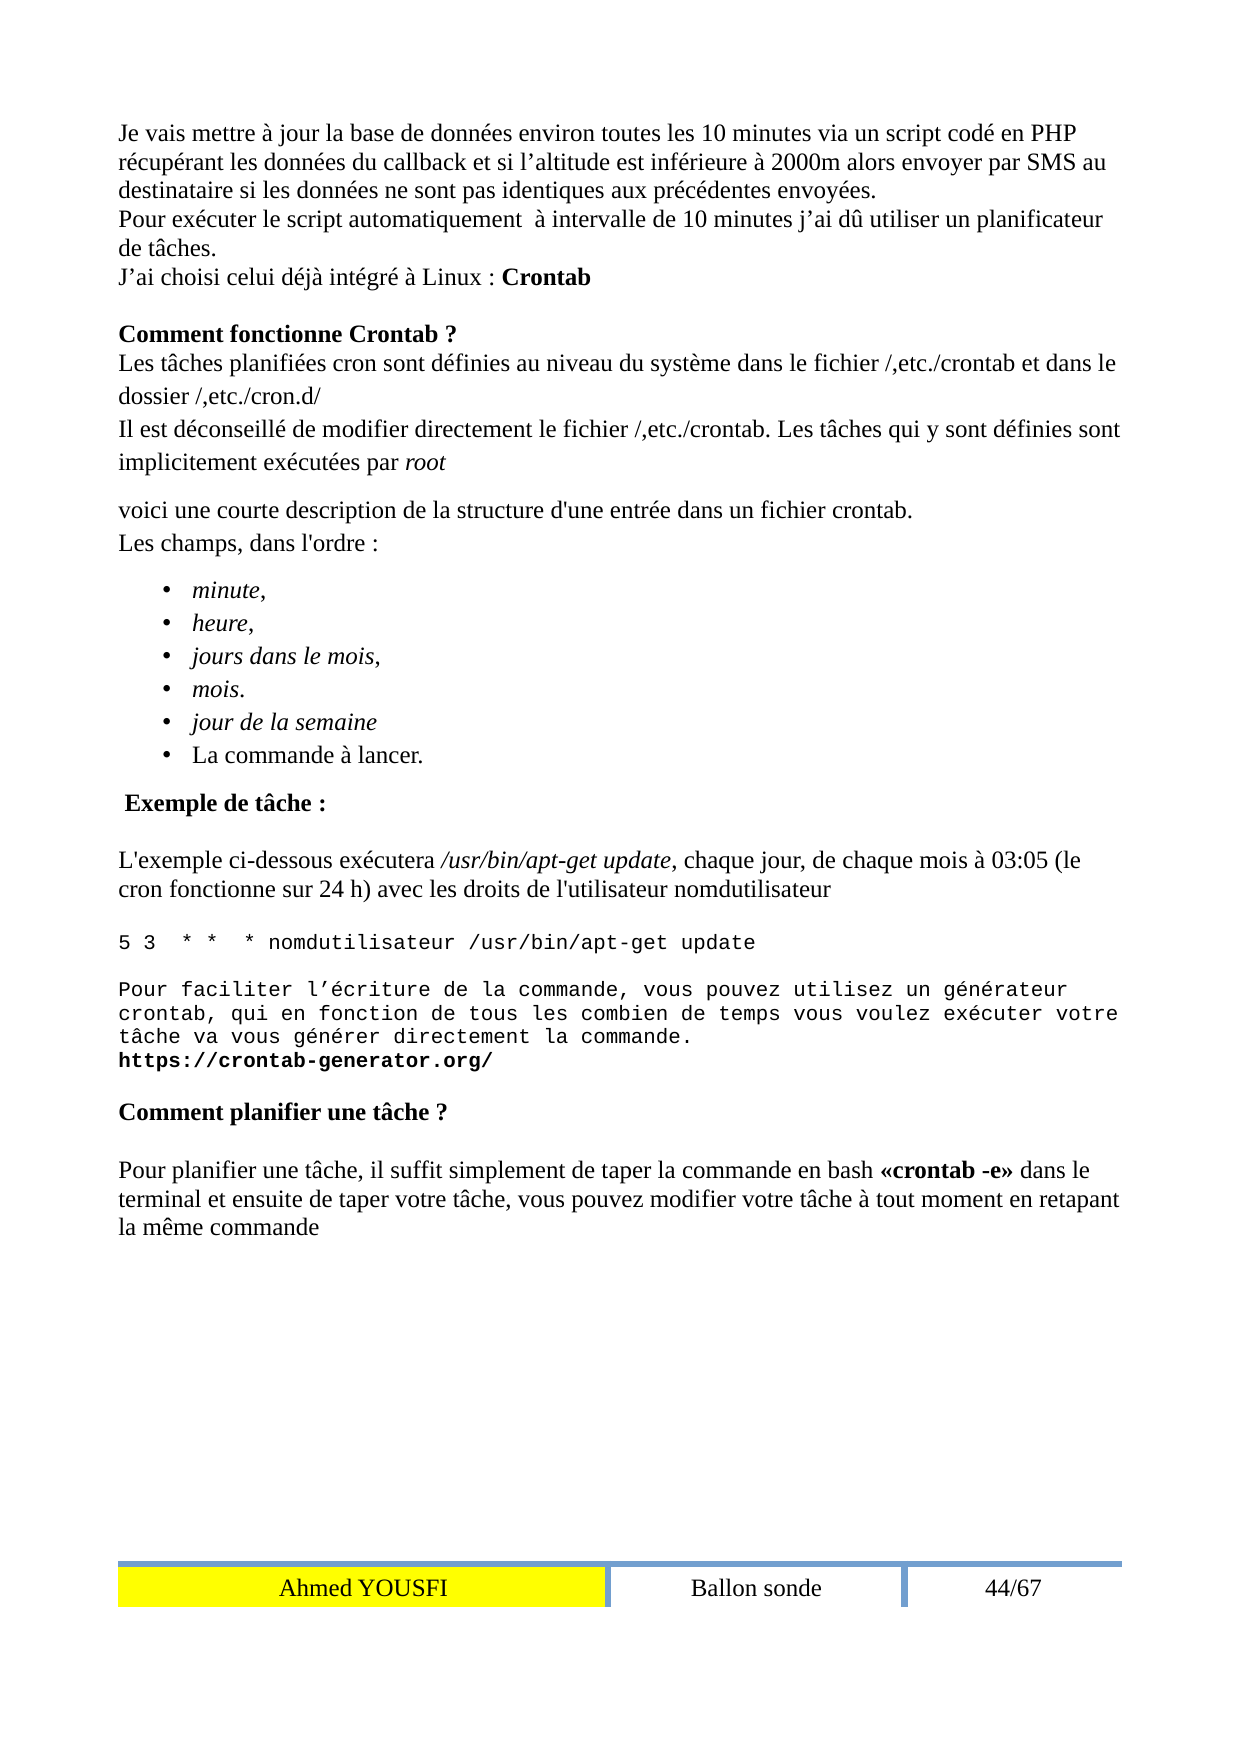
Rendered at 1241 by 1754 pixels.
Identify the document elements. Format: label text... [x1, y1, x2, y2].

list heure, [162, 608, 1122, 637]
list jours dans le mois, [162, 641, 1122, 670]
text Les tâches planifiées cron sont définies au niveau du système dans le fichier /,etc./crontab et dans le dossier /,etc./cron.d/ Il est déconseillé de modifier directement le fichier /,etc./crontab. Les tâches qui y sont définies sont implicitement exécutées par root [118, 348, 1122, 476]
list jour de la semaine [162, 707, 1122, 736]
text Pour exécuter le script automatiquement à intervalle de 10 minutes j’ai dû utiliser un planificateur de tâches. [118, 204, 1122, 262]
list mois. [162, 674, 1122, 703]
text Comment fonctionne Crontab ? [118, 319, 1122, 348]
text Exemple de tâche : [118, 788, 1122, 817]
text Comment planifier une tâche ? [118, 1097, 1122, 1126]
text Pour planifier une tâche, il suffit simplement de taper la commande en bash «crontab -e» dans le terminal et ensuite de taper votre tâche, vous pouvez modifier votre tâche à tout moment en retapant la même commande [118, 1155, 1122, 1241]
text L'exemple ci-dessous exécutera /usr/bin/apt-get update, chaque jour, de chaque mois à 03:05 (le cron fonctionne sur 24 h) avec les droits de l'utilisateur nomdutilisateur [118, 846, 1122, 903]
text Pour faciliter l’écriture de la commande, vous pouvez utilisez un générateur crontab, qui en fonction de tous les combien de temps vous voulez exécuter votre tâche va vous générer directement la commande. [118, 979, 1122, 1050]
text https://crontab-generator.org/ [118, 1050, 1122, 1074]
text 5 3 * * * nomdutilisateur /usr/bin/apt-get update [118, 932, 1122, 956]
list minute, [162, 575, 1122, 604]
text J’ai choisi celui déjà intégré à Linux : Crontab [118, 262, 1122, 291]
text voici une courte description de la structure d'une entrée dans un fichier crontab. Les champs, dans l'ordre : [118, 495, 1122, 557]
text Je vais mettre à jour la base de données environ toutes les 10 minutes via un script codé en PHP récupérant les données du callback et si l’altitude est inférieure à 2000m alors envoyer par SMS au destinataire si les données ne sont pas identiques aux précédentes envoyées. [118, 118, 1122, 204]
list La commande à lancer. [162, 741, 1122, 769]
